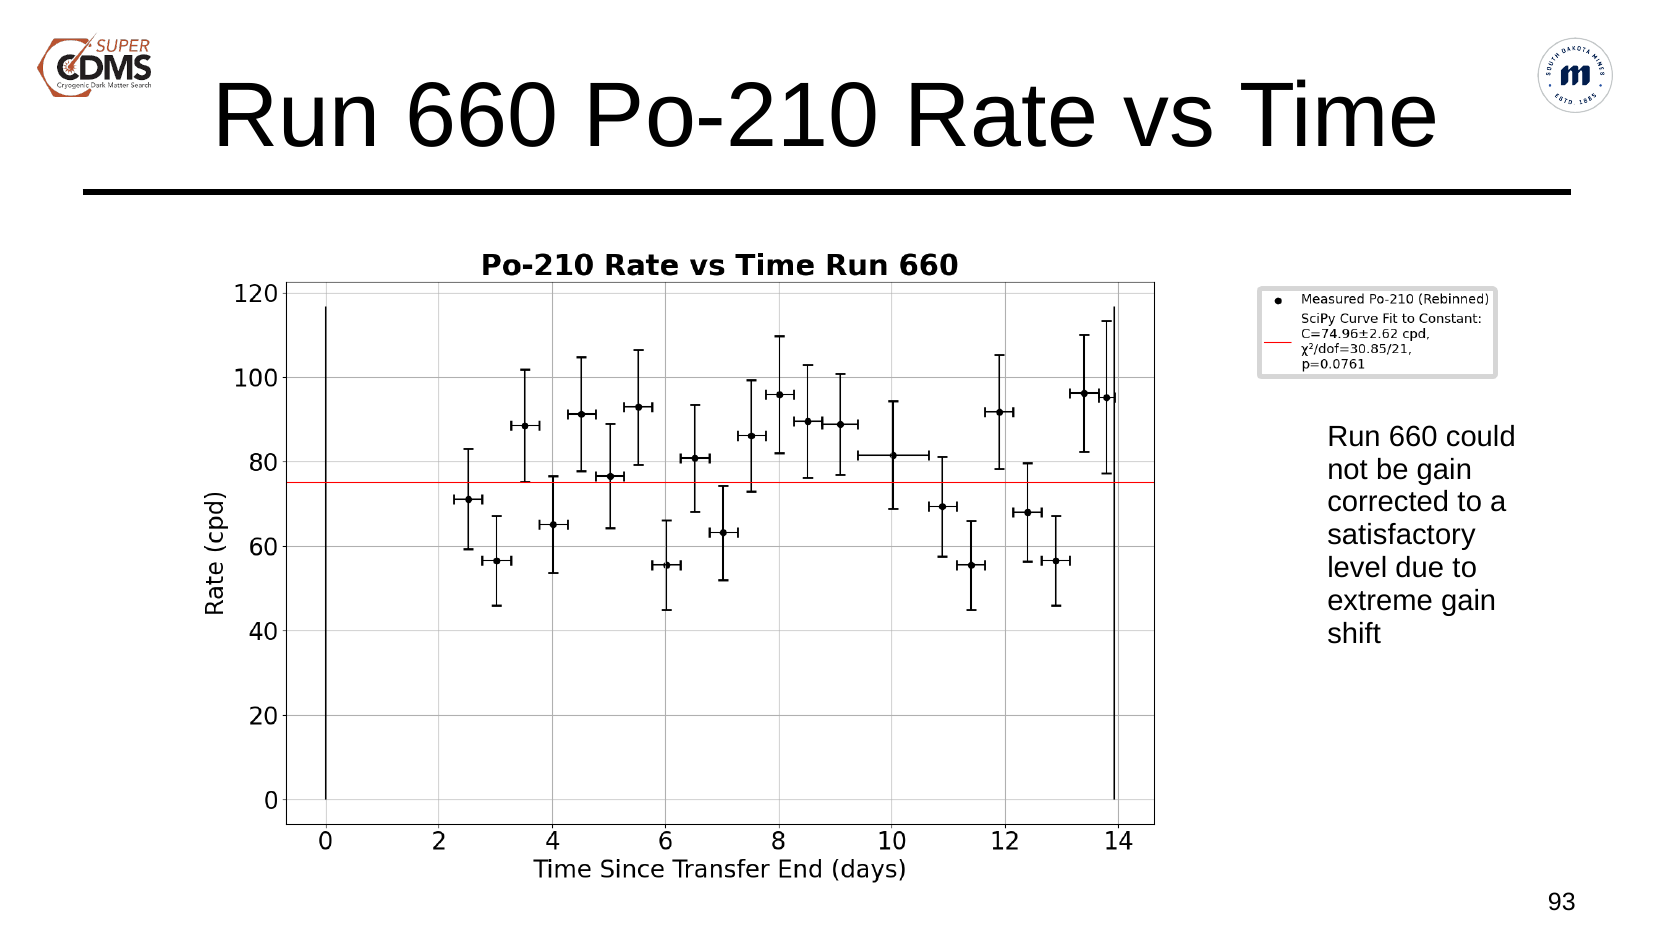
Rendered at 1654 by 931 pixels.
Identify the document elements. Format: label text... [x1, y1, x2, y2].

title Run 660 Po-210 Rate vs Time [82, 37, 1571, 193]
picture [37, 32, 151, 97]
text_box Run 660 could not be gain corrected to a satisfactory level due to extreme gain shift [1312, 412, 1538, 931]
picture [1571, 37, 1613, 113]
picture [112, 197, 1501, 901]
